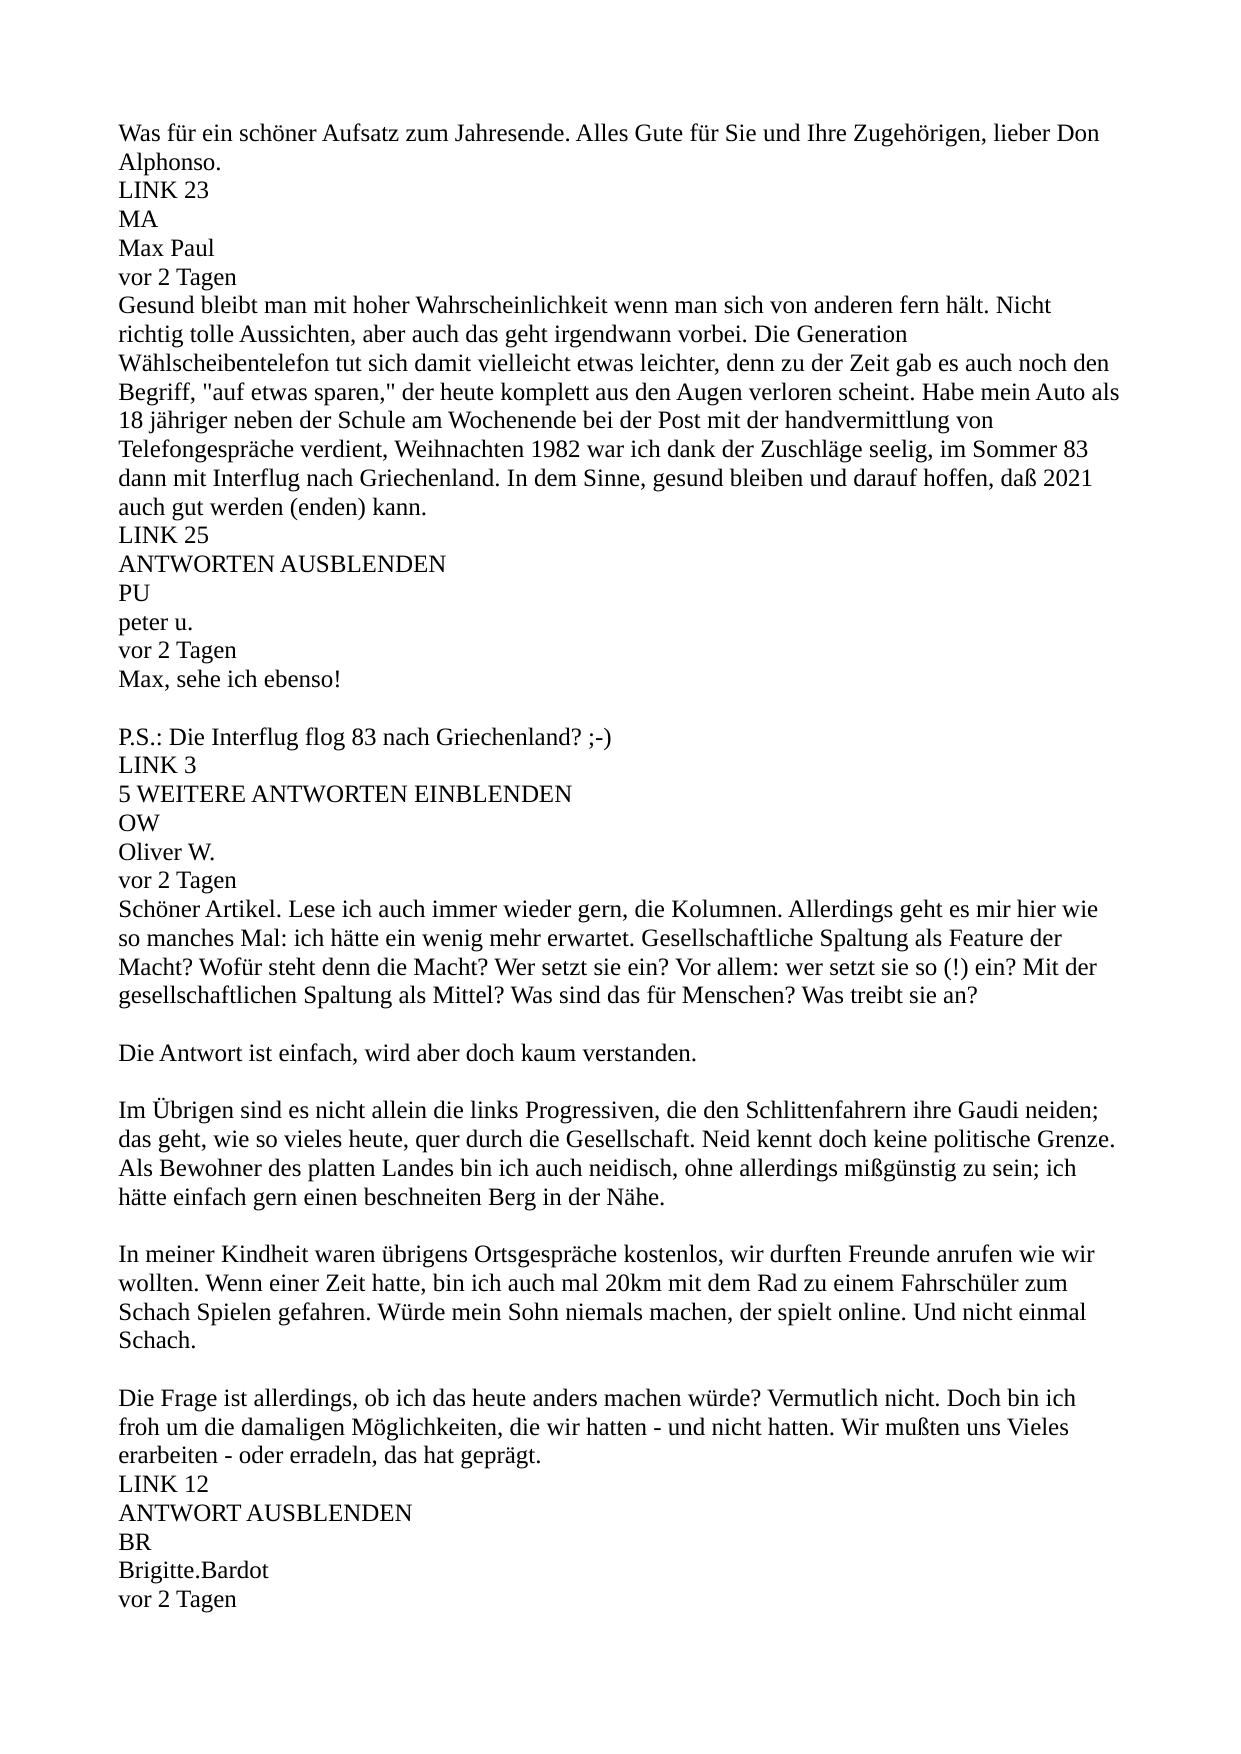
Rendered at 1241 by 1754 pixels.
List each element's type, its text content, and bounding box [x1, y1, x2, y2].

text vor 2 Tagen [118, 866, 1122, 894]
text Max, sehe ich ebenso! [118, 664, 1122, 693]
text 5 WEITERE ANTWORTEN EINBLENDEN [118, 779, 1122, 808]
text Die Antwort ist einfach, wird aber doch kaum verstanden. [118, 1038, 1122, 1067]
text LINK 25 [118, 521, 1122, 549]
text ANTWORTEN AUSBLENDEN [118, 549, 1122, 578]
text peter u. [118, 607, 1122, 636]
text BR [118, 1527, 1122, 1556]
text MA [118, 204, 1122, 233]
text LINK 23 [118, 176, 1122, 204]
text LINK 12 [118, 1469, 1122, 1498]
text Oliver W. [118, 837, 1122, 866]
text LINK 3 [118, 751, 1122, 779]
text Die Frage ist allerdings, ob ich das heute anders machen würde? Vermutlich nicht. Doch bin ich froh um die damaligen Möglichkeiten, die wir hatten - und nicht hatten. Wir mußten uns Vieles erarbeiten - oder erradeln, das hat geprägt. [118, 1383, 1122, 1469]
text Im Übrigen sind es nicht allein die links Progressiven, die den Schlittenfahrern ihre Gaudi neiden; das geht, wie so vieles heute, quer durch die Gesellschaft. Neid kennt doch keine politische Grenze. Als Bewohner des platten Landes bin ich auch neidisch, ohne allerdings mißgünstig zu sein; ich hätte einfach gern einen beschneiten Berg in der Nähe. [118, 1096, 1122, 1211]
text Was für ein schöner Aufsatz zum Jahresende. Alles Gute für Sie und Ihre Zugehörigen, lieber Don Alphonso. [118, 118, 1122, 176]
text Brigitte.Bardot [118, 1556, 1122, 1584]
text PU [118, 578, 1122, 607]
text OW [118, 808, 1122, 837]
text vor 2 Tagen [118, 262, 1122, 291]
text vor 2 Tagen [118, 636, 1122, 664]
text vor 2 Tagen [118, 1584, 1122, 1613]
text P.S.: Die Interflug flog 83 nach Griechenland? ;-) [118, 722, 1122, 751]
text Gesund bleibt man mit hoher Wahrscheinlichkeit wenn man sich von anderen fern hält. Nicht richtig tolle Aussichten, aber auch das geht irgendwann vorbei. Die Generation Wählscheibentelefon tut sich damit vielleicht etwas leichter, denn zu der Zeit gab es auch noch den Begriff, "auf etwas sparen," der heute komplett aus den Augen verloren scheint. Habe mein Auto als 18 jähriger neben der Schule am Wochenende bei der Post mit der handvermittlung von Telefongespräche verdient, Weihnachten 1982 war ich dank der Zuschläge seelig, im Sommer 83 dann mit Interflug nach Griechenland. In dem Sinne, gesund bleiben und darauf hoffen, daß 2021 auch gut werden (enden) kann. [118, 291, 1122, 521]
text ANTWORT AUSBLENDEN [118, 1498, 1122, 1527]
text Schöner Artikel. Lese ich auch immer wieder gern, die Kolumnen. Allerdings geht es mir hier wie so manches Mal: ich hätte ein wenig mehr erwartet. Gesellschaftliche Spaltung als Feature der Macht? Wofür steht denn die Macht? Wer setzt sie ein? Vor allem: wer setzt sie so (!) ein? Mit der gesellschaftlichen Spaltung als Mittel? Was sind das für Menschen? Was treibt sie an? [118, 894, 1122, 1009]
text In meiner Kindheit waren übrigens Ortsgespräche kostenlos, wir durften Freunde anrufen wie wir wollten. Wenn einer Zeit hatte, bin ich auch mal 20km mit dem Rad zu einem Fahrschüler zum Schach Spielen gefahren. Würde mein Sohn niemals machen, der spielt online. Und nicht einmal Schach. [118, 1239, 1122, 1354]
text Max Paul [118, 233, 1122, 262]
